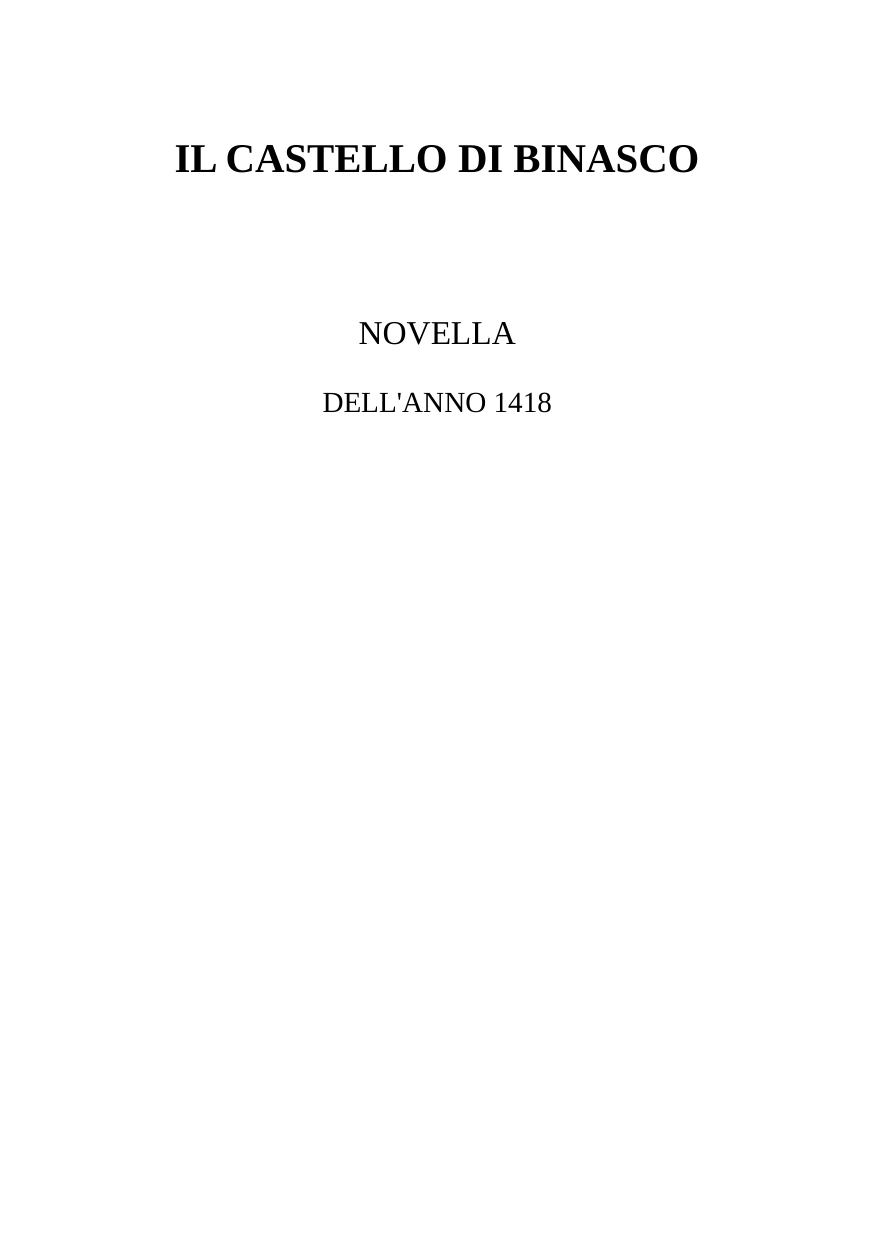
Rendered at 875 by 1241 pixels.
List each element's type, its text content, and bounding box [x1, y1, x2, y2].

subtitle IL CASTELLO DI BINASCO [106, 134, 768, 181]
text NOVELLA DELL'ANNO 1418 [106, 314, 768, 419]
